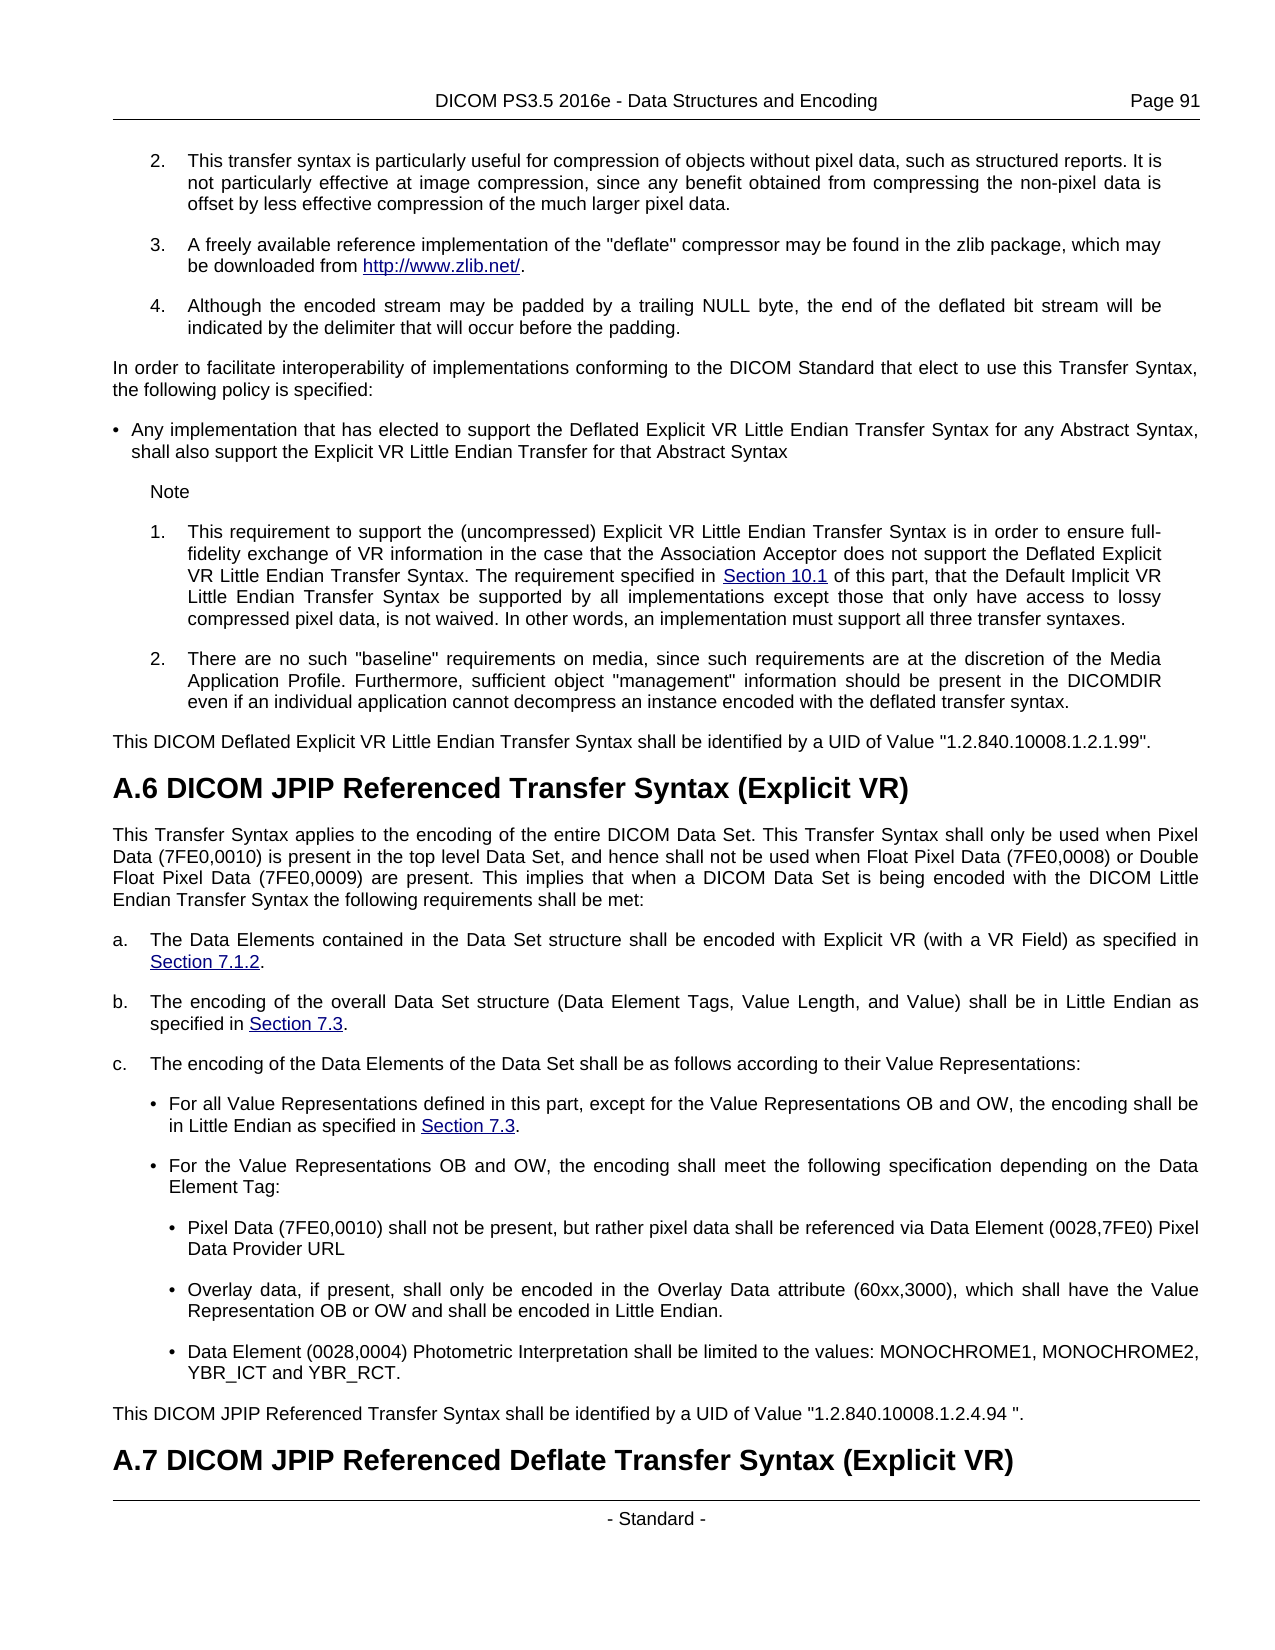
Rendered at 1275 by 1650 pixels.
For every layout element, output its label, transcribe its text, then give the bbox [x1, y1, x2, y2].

list Any implementation that has elected to support the Deflated Explicit VR Little Endian Transfer Syntax for any Abstract Syntax, shall also support the Explicit VR Little Endian Transfer for that Abstract Syntax [112, 419, 1200, 462]
text This Transfer Syntax applies to the encoding of the entire DICOM Data Set. This Transfer Syntax shall only be used when Pixel Data (7FE0,0010) is present in the top level Data Set, and hence shall not be used when Float Pixel Data (7FE0,0008) or Double Float Pixel Data (7FE0,0009) are present. This implies that when a DICOM Data Set is being encoded with the DICOM Little Endian Transfer Syntax the following requirements shall be met: [112, 824, 1200, 910]
list The encoding of the Data Elements of the Data Set shall be as follows according to their Value Representations: [112, 1053, 1200, 1074]
text A.7 DICOM JPIP Referenced Deflate Transfer Syntax (Explicit VR) [112, 1443, 1200, 1476]
list This transfer syntax is particularly useful for compression of objects without pixel data, such as structured reports. It is not particularly effective at image compression, since any benefit obtained from compressing the non-pixel data is offset by less effective compression of the much larger pixel data. [150, 150, 1162, 215]
text This DICOM JPIP Referenced Transfer Syntax shall be identified by a UID of Value "1.2.840.10008.1.2.4.94 ". [112, 1402, 1200, 1424]
list A freely available reference implementation of the "deflate" compressor may be found in the zlib package, which may be downloaded from http://​www.zlib.net/. [150, 233, 1162, 277]
text Note [150, 481, 1162, 502]
list This requirement to support the (uncompressed) Explicit VR Little Endian Transfer Syntax is in order to ensure full-fidelity exchange of VR information in the case that the Association Acceptor does not support the Deflated Explicit VR Little Endian Transfer Syntax. The requirement specified in Section 10.1 of this part, that the Default Implicit VR Little Endian Transfer Syntax be supported by all implementations except those that only have access to lossy compressed pixel data, is not waived. In other words, an implementation must support all three transfer syntaxes. [150, 521, 1162, 629]
list The Data Elements contained in the Data Set structure shall be encoded with Explicit VR (with a VR Field) as specified in Section 7.1.2. [112, 929, 1200, 972]
list Data Element (0028,0004) Photometric Interpretation shall be limited to the values: MONOCHROME1, MONOCHROME2, YBR_ICT and YBR_RCT. [169, 1340, 1200, 1383]
list For all Value Representations defined in this part, except for the Value Representations OB and OW, the encoding shall be in Little Endian as specified in Section 7.3. [150, 1093, 1200, 1136]
list The encoding of the overall Data Set structure (Data Element Tags, Value Length, and Value) shall be in Little Endian as specified in Section 7.3. [112, 991, 1200, 1034]
list Overlay data, if present, shall only be encoded in the Overlay Data attribute (60xx,3000), which shall have the Value Representation OB or OW and shall be encoded in Little Endian. [169, 1278, 1200, 1322]
text This DICOM Deflated Explicit VR Little Endian Transfer Syntax shall be identified by a UID of Value "1.2.840.10008.1.2.1.99". [112, 731, 1200, 753]
list There are no such "baseline" requirements on media, since such requirements are at the discretion of the Media Application Profile. Furthermore, sufficient object "management" information should be present in the DICOMDIR even if an individual application cannot decompress an instance encoded with the deflated transfer syntax. [150, 648, 1162, 712]
text A.6 DICOM JPIP Referenced Transfer Syntax (Explicit VR) [112, 772, 1200, 805]
text In order to facilitate interoperability of implementations conforming to the DICOM Standard that elect to use this Transfer Syntax, the following policy is specified: [112, 357, 1200, 400]
list Although the encoded stream may be padded by a trailing NULL byte, the end of the deflated bit stream will be indicated by the delimiter that will occur before the padding. [150, 295, 1162, 338]
list For the Value Representations OB and OW, the encoding shall meet the following specification depending on the Data Element Tag: [150, 1155, 1200, 1198]
list Pixel Data (7FE0,0010) shall not be present, but rather pixel data shall be referenced via Data Element (0028,7FE0) Pixel Data Provider URL [169, 1217, 1200, 1260]
